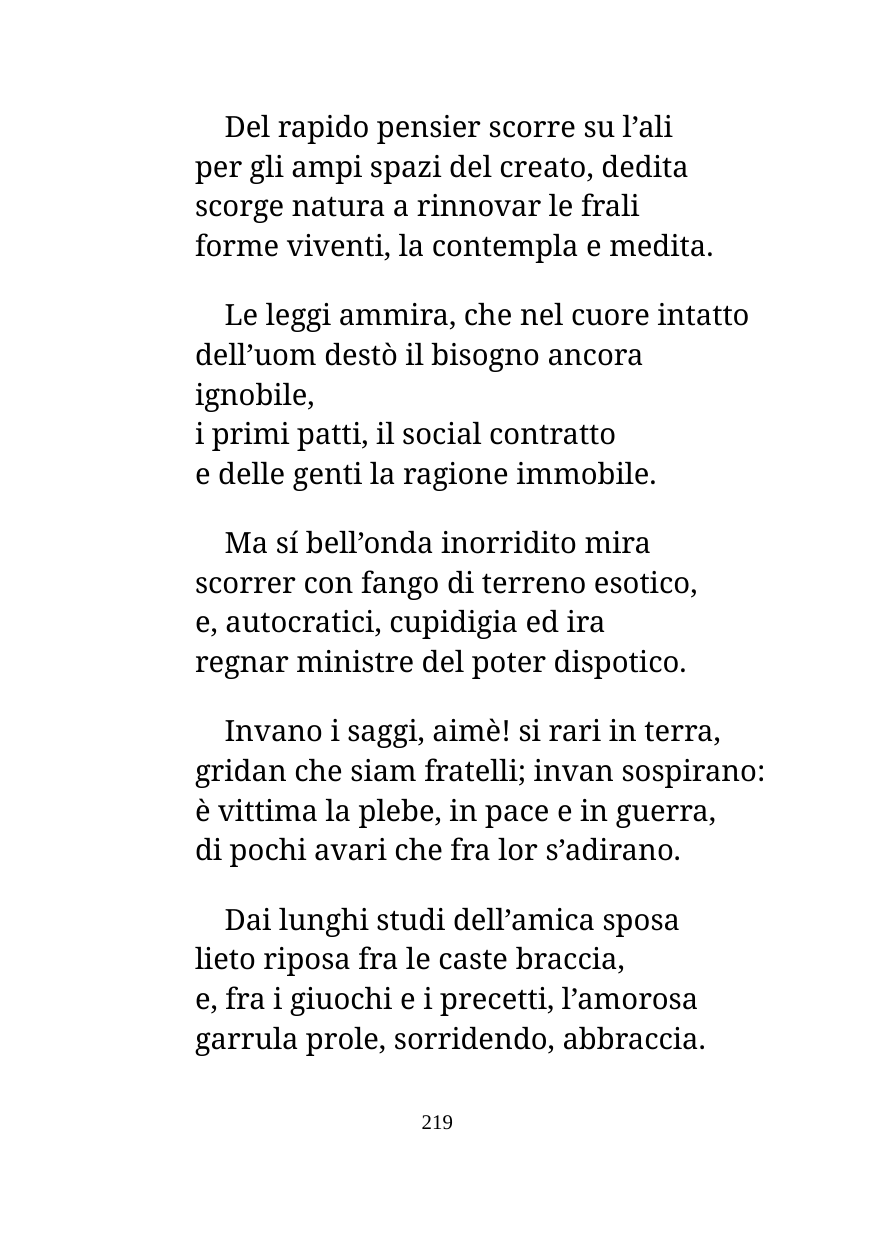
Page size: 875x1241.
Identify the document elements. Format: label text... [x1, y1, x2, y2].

text Dai lunghi studi dell’amica sposa lieto riposa fra le caste braccia, e, fra i giuochi e i precetti, l’amorosa garrula prole, sorridendo, abbraccia. [195, 899, 768, 1058]
text Invano i saggi, aimè! si rari in terra, gridan che siam fratelli; invan sospirano: è vittima la plebe, in pace e in guerra, di pochi avari che fra lor s’adirano. [195, 711, 768, 869]
text Le leggi ammira, che nel cuore intatto dell’uom destò il bisogno ancora ignobile, i primi patti, il social contratto e delle genti la ragione immobile. [195, 294, 768, 493]
text Ma sí bell’onda inorridito mira scorrer con fango di terreno esotico, e, autocratici, cupidigia ed ira regnar ministre del poter dispotico. [195, 522, 768, 681]
text Del rapido pensier scorre su l’ali per gli ampi spazi del creato, dedita scorge natura a rinnovar le frali forme viventi, la contempla e medita. [195, 106, 768, 265]
